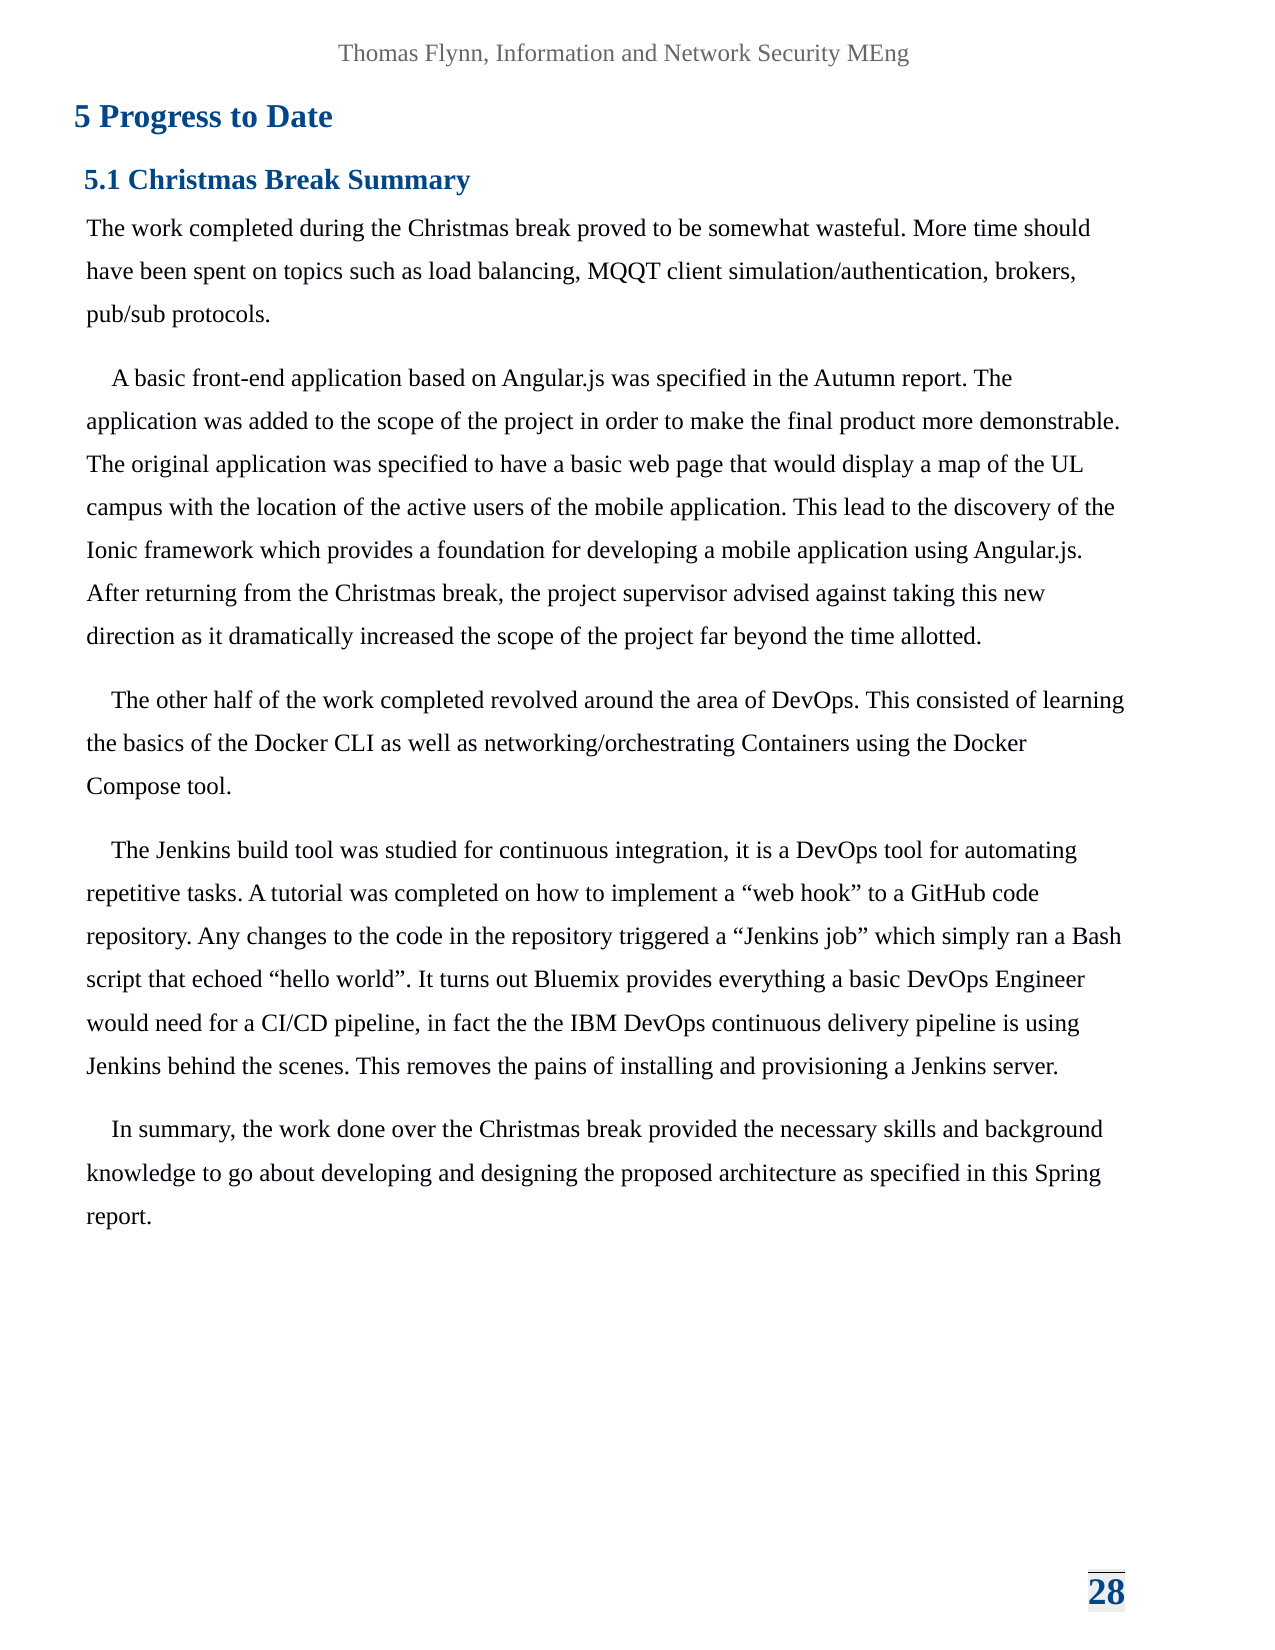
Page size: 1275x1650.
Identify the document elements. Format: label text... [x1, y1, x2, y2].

text A basic front-end application based on Angular.js was specified in the Autumn report. The application was added to the scope of the project in order to make the final product more demonstrable. The original application was specified to have a basic web page that would display a map of the UL campus with the location of the active users of the mobile application. This lead to the discovery of the Ionic framework which provides a foundation for developing a mobile application using Angular.js. After returning from the Christmas break, the project supervisor advised against taking this new direction as it dramatically increased the scope of the project far beyond the time allotted. [86, 363, 1125, 650]
text In summary, the work done over the Christmas break provided the necessary skills and background knowledge to go about developing and designing the proposed architecture as specified in this Spring report. [86, 1114, 1125, 1229]
text The Jenkins build tool was studied for continuous integration, it is a DevOps tool for automating repetitive tasks. A tutorial was completed on how to implement a “web hook” to a GitHub code repository. Any changes to the code in the repository triggered a “Jenkins job” which simply ran a Bash script that echoed “hello world”. It turns out Bluemix provides everything a basic DevOps Engineer would need for a CI/CD pipeline, in fact the the IBM DevOps continuous delivery pipeline is using Jenkins behind the scenes. This removes the pains of installing and provisioning a Jenkins server. [86, 835, 1125, 1079]
text The other half of the work completed revolved around the area of DevOps. This consisted of learning the basics of the Docker CLI as well as networking/orchestrating Containers using the Docker Compose tool. [86, 685, 1125, 800]
text The work completed during the Christmas break proved to be somewhat wasteful. More time should have been spent on topics such as load balancing, MQQT client simulation/authentication, brokers, pub/sub protocols. [86, 213, 1125, 328]
subtitle 5.1 Christmas Break Summary [81, 162, 1125, 196]
subtitle 5 Progress to Date [74, 96, 1125, 134]
